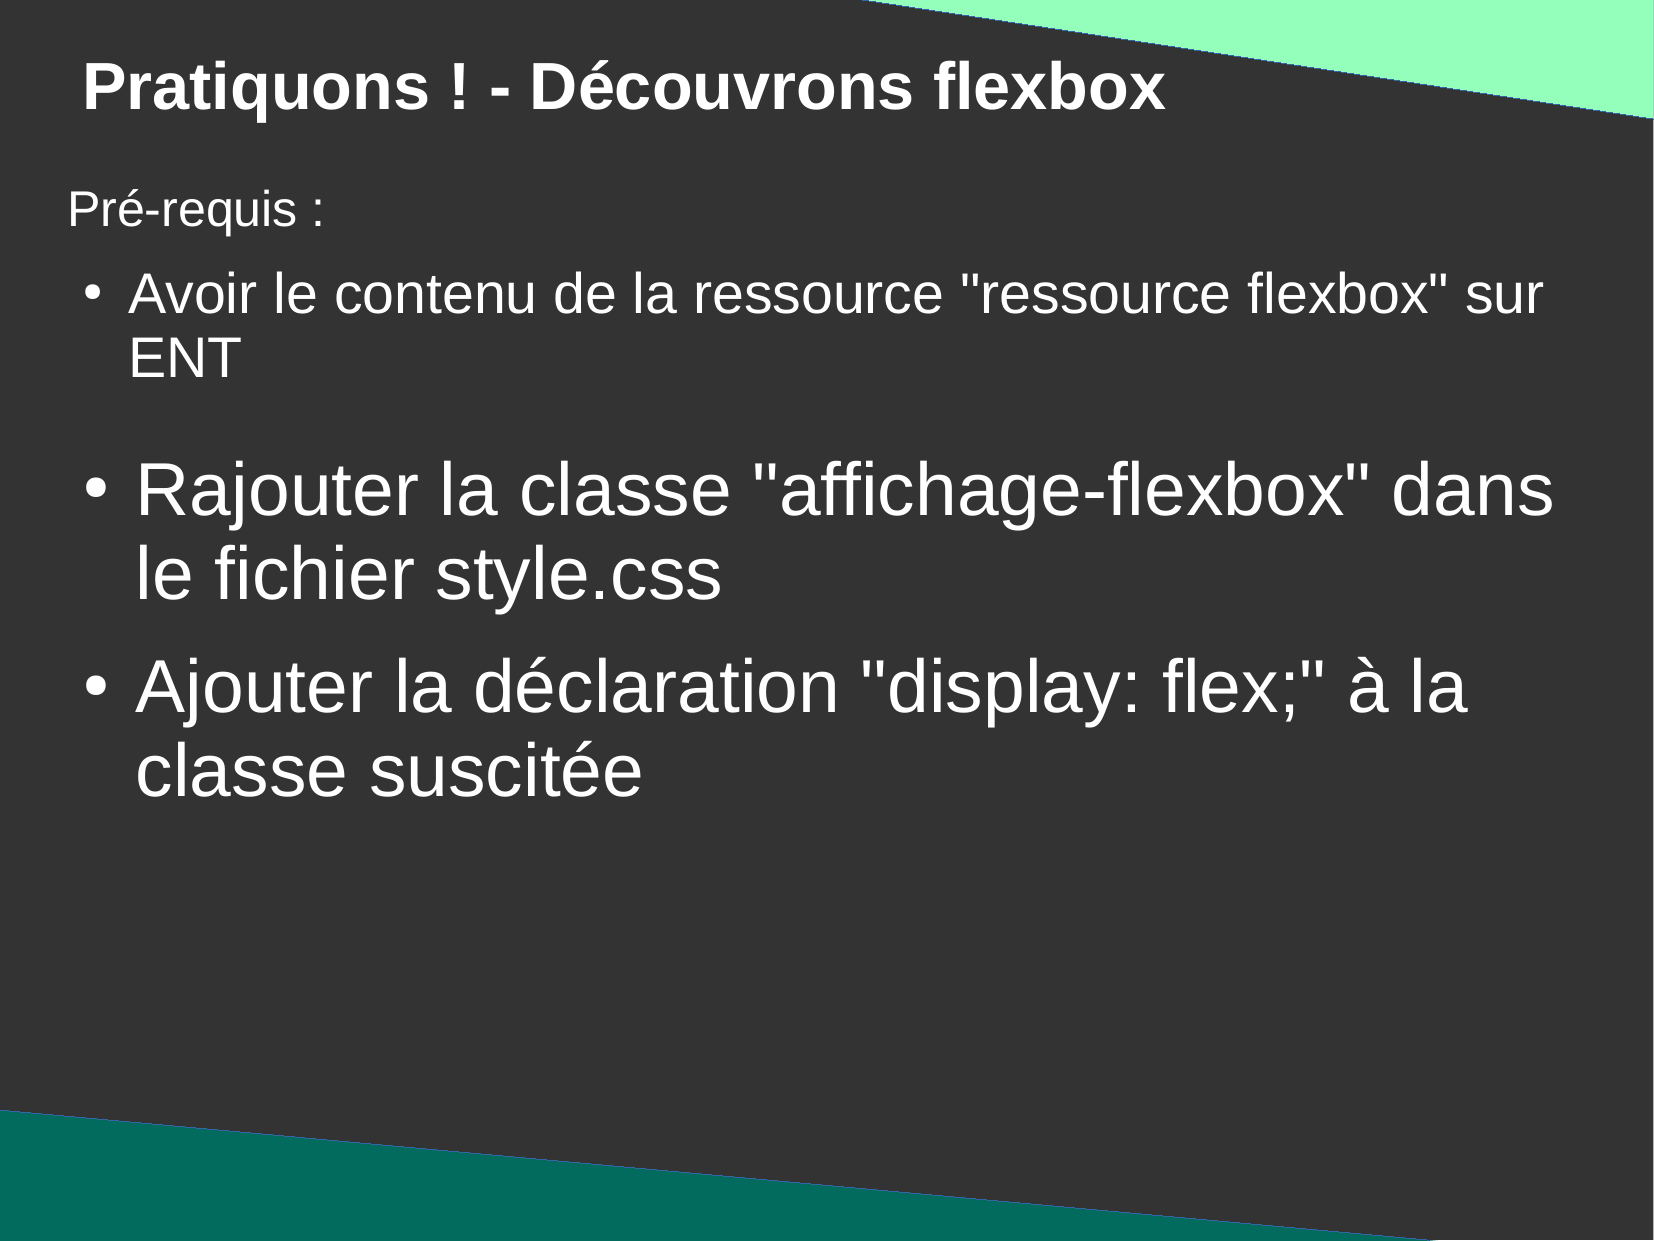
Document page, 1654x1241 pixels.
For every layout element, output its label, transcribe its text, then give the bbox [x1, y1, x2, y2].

list Rajouter la classe "affichage-flexbox" dans le fichier style.css Ajouter la déclaration "display: flex;" à la classe suscitée [64, 447, 1589, 1004]
title Pratiquons ! - Découvrons flexbox [82, 49, 1630, 199]
text_box [862, 0, 1654, 120]
list Pré-requis : Avoir le contenu de la ressource "ressource flexbox" sur ENT [67, 180, 1607, 390]
